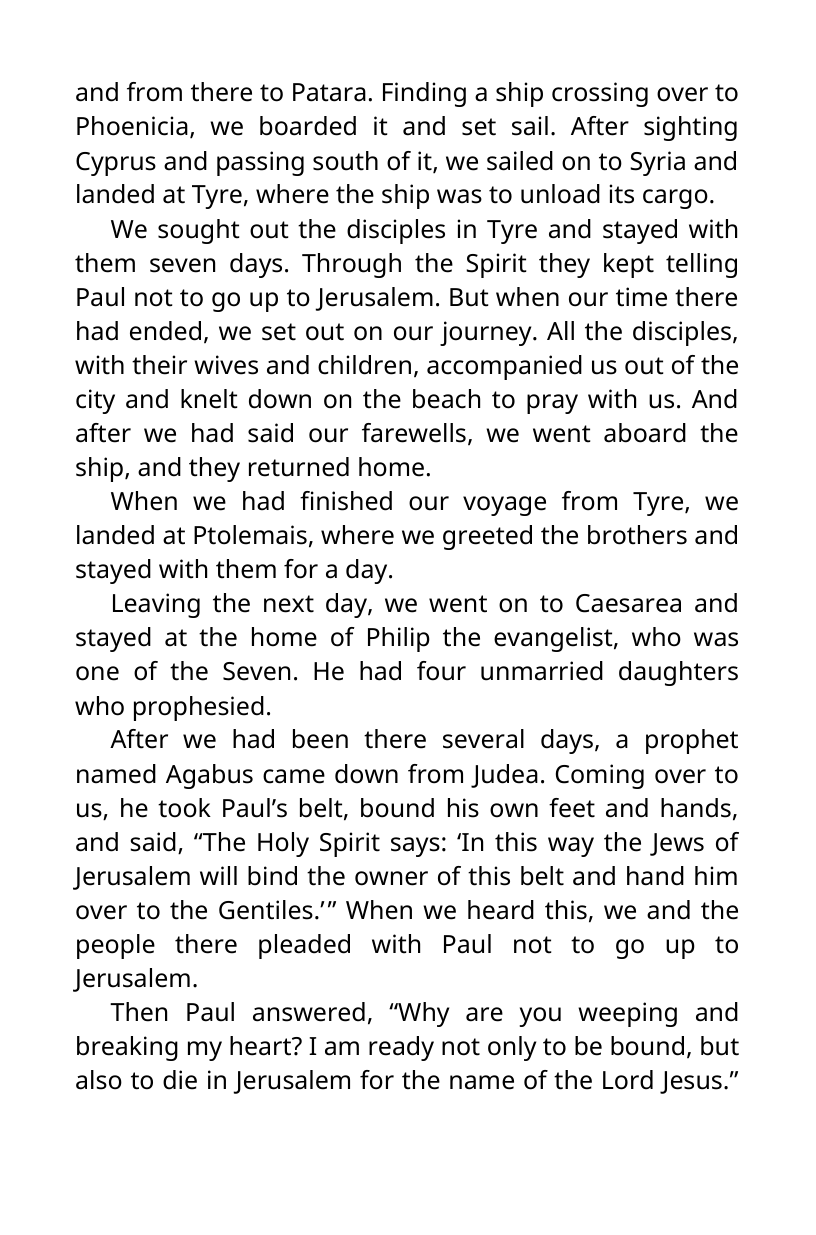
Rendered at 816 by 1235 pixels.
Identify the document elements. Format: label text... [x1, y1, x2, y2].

text After we had been there several days, a prophet named Agabus came down from Judea. Coming over to us, he took Paul’s belt, bound his own feet and hands, and said, “The Holy Spirit says: ‘In this way the Jews of Jerusalem will bind the owner of this belt and hand him over to the Gentiles.’ ” When we heard this, we and the people there pleaded with Paul not to go up to Jerusalem. [75, 722, 740, 995]
text and from there to Patara. Finding a ship crossing over to Phoenicia, we boarded it and set sail. After sighting Cyprus and passing south of it, we sailed on to Syria and landed at Tyre, where the ship was to unload its cargo. [75, 75, 740, 211]
text We sought out the disciples in Tyre and stayed with them seven days. Through the Spirit they kept telling Paul not to go up to Jerusalem. But when our time there had ended, we set out on our journey. All the disciples, with their wives and children, accompanied us out of the city and knelt down on the beach to pray with us. And after we had said our farewells, we went aboard the ship, and they returned home. [75, 211, 740, 484]
text Then Paul answered, “Why are you weeping and breaking my heart? I am ready not only to be bound, but also to die in Jerusalem for the name of the Lord Jesus.” [75, 995, 740, 1097]
text Leaving the next day, we went on to Caesarea and stayed at the home of Philip the evangelist, who was one of the Seven. He had four unmarried daughters who prophesied. [75, 586, 740, 722]
text When we had finished our voyage from Tyre, we landed at Ptolemais, where we greeted the brothers and stayed with them for a day. [75, 484, 740, 586]
